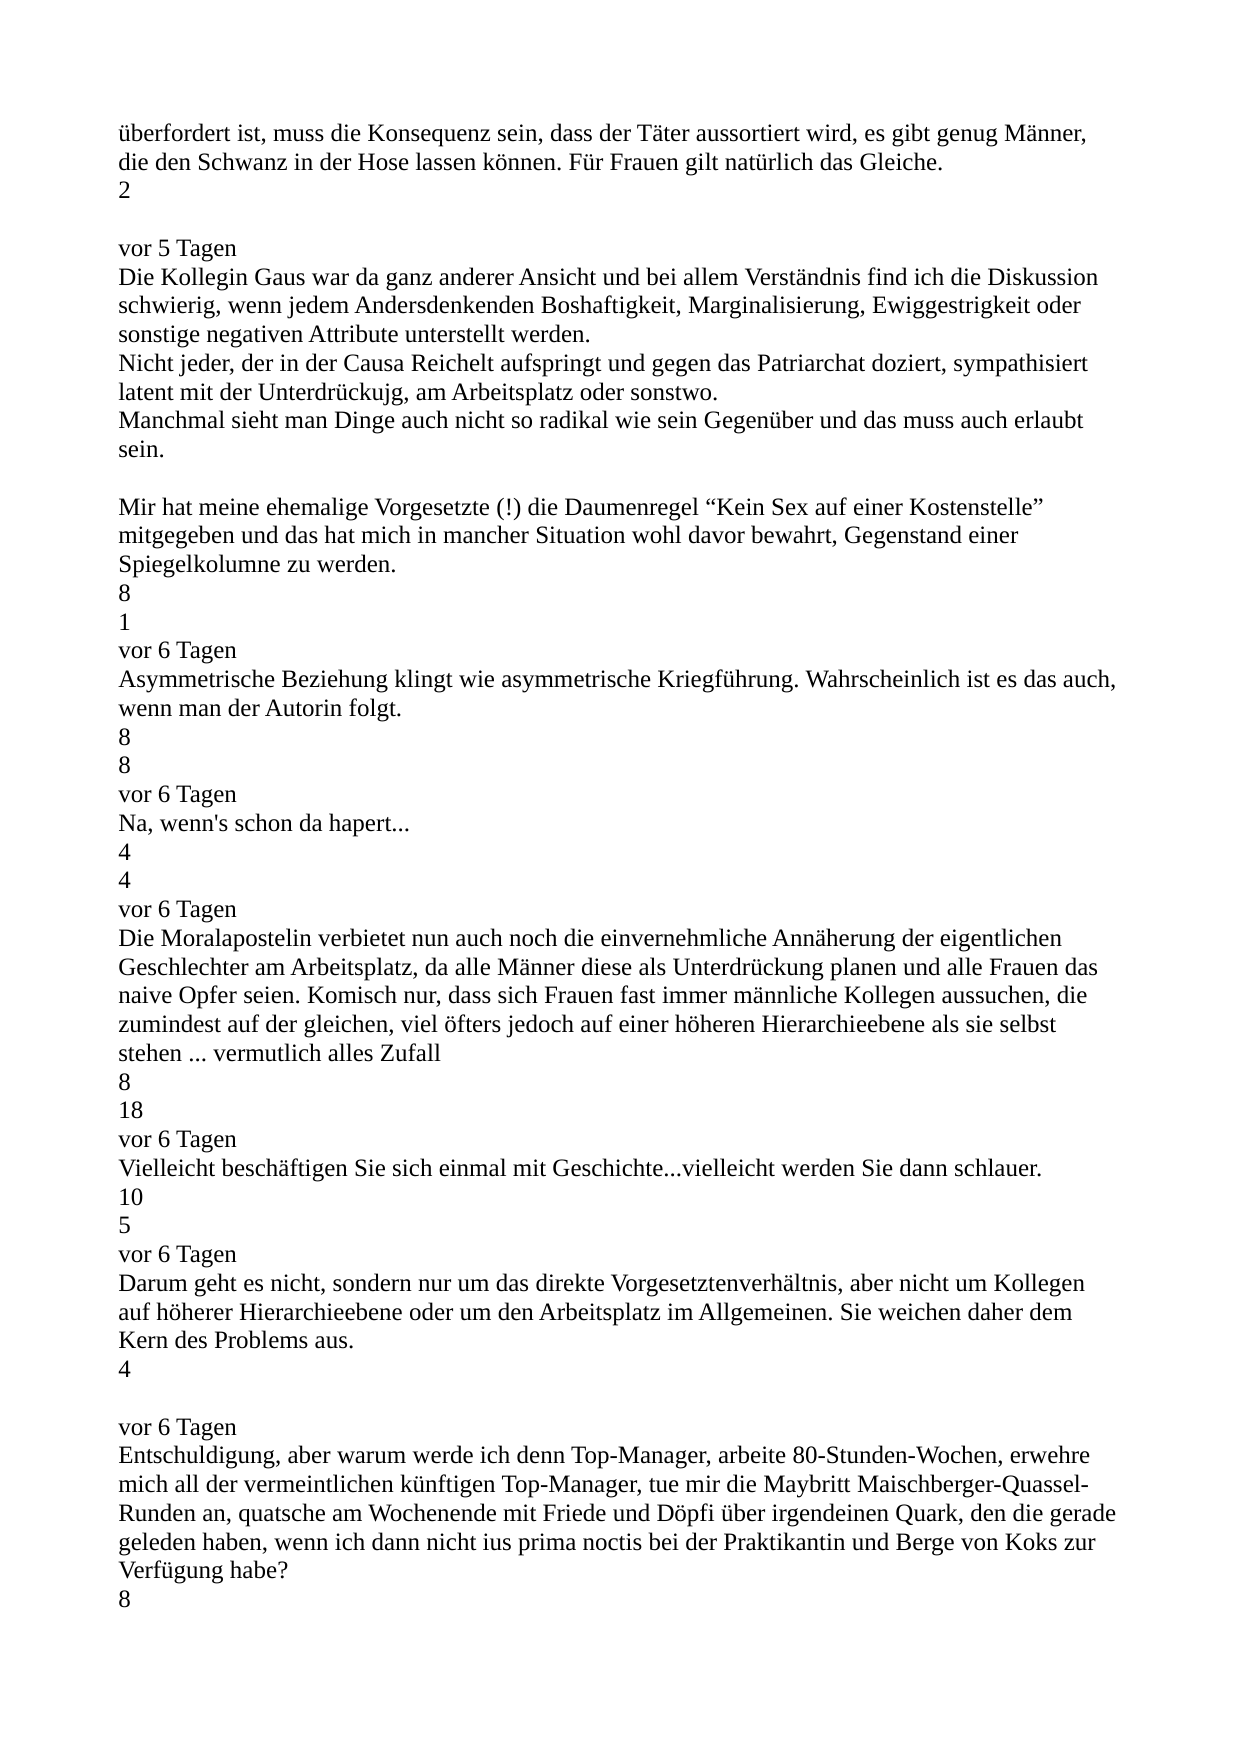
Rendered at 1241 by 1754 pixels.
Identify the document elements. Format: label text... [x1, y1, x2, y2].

text vor 6 Tagen [118, 779, 1122, 808]
text vor 6 Tagen [118, 1412, 1122, 1441]
text 2 [118, 176, 1122, 204]
text Vielleicht beschäftigen Sie sich einmal mit Geschichte...vielleicht werden Sie dann schlauer. [118, 1153, 1122, 1182]
text 4 [118, 837, 1122, 866]
text Darum geht es nicht, sondern nur um das direkte Vorgesetztenverhältnis, aber nicht um Kollegen auf höherer Hierarchieebene oder um den Arbeitsplatz im Allgemeinen. Sie weichen daher dem Kern des Problems aus. [118, 1268, 1122, 1354]
text Asymmetrische Beziehung klingt wie asymmetrische Kriegführung. Wahrscheinlich ist es das auch, wenn man der Autorin folgt. [118, 664, 1122, 722]
text überfordert ist, muss die Konsequenz sein, dass der Täter aussortiert wird, es gibt genug Männer, die den Schwanz in der Hose lassen können. Für Frauen gilt natürlich das Gleiche. [118, 118, 1122, 176]
text 8 [118, 578, 1122, 607]
text Entschuldigung, aber warum werde ich denn Top-Manager, arbeite 80-Stunden-Wochen, erwehre mich all der vermeintlichen künftigen Top-Manager, tue mir die Maybritt Maischberger-Quassel-Runden an, quatsche am Wochenende mit Friede und Döpfi über irgendeinen Quark, den die gerade geleden haben, wenn ich dann nicht ius prima noctis bei der Praktikantin und Berge von Koks zur Verfügung habe? [118, 1441, 1122, 1584]
text Mir hat meine ehemalige Vorgesetzte (!) die Daumenregel “Kein Sex auf einer Kostenstelle” mitgegeben und das hat mich in mancher Situation wohl davor bewahrt, Gegenstand einer Spiegelkolumne zu werden. [118, 492, 1122, 578]
text 18 [118, 1096, 1122, 1124]
text 8 [118, 751, 1122, 779]
text vor 6 Tagen [118, 894, 1122, 923]
text 10 [118, 1182, 1122, 1211]
text Die Kollegin Gaus war da ganz anderer Ansicht und bei allem Verständnis find ich die Diskussion schwierig, wenn jedem Andersdenkenden Boshaftigkeit, Marginalisierung, Ewiggestrigkeit oder sonstige negativen Attribute unterstellt werden. [118, 262, 1122, 348]
text Na, wenn's schon da hapert... [118, 808, 1122, 837]
text Die Moralapostelin verbietet nun auch noch die einvernehmliche Annäherung der eigentlichen Geschlechter am Arbeitsplatz, da alle Männer diese als Unterdrückung planen und alle Frauen das naive Opfer seien. Komisch nur, dass sich Frauen fast immer männliche Kollegen aussuchen, die zumindest auf der gleichen, viel öfters jedoch auf einer höheren Hierarchieebene als sie selbst stehen ... vermutlich alles Zufall [118, 923, 1122, 1067]
text vor 5 Tagen [118, 233, 1122, 262]
text Manchmal sieht man Dinge auch nicht so radikal wie sein Gegenüber und das muss auch erlaubt sein. [118, 406, 1122, 463]
text 5 [118, 1211, 1122, 1239]
text 8 [118, 1067, 1122, 1096]
text 1 [118, 607, 1122, 636]
text vor 6 Tagen [118, 1124, 1122, 1153]
text 8 [118, 1584, 1122, 1613]
text vor 6 Tagen [118, 1239, 1122, 1268]
text Nicht jeder, der in der Causa Reichelt aufspringt und gegen das Patriarchat doziert, sympathisiert latent mit der Unterdrückujg, am Arbeitsplatz oder sonstwo. [118, 348, 1122, 406]
text 4 [118, 1354, 1122, 1383]
text 4 [118, 866, 1122, 894]
text 8 [118, 722, 1122, 751]
text vor 6 Tagen [118, 636, 1122, 664]
